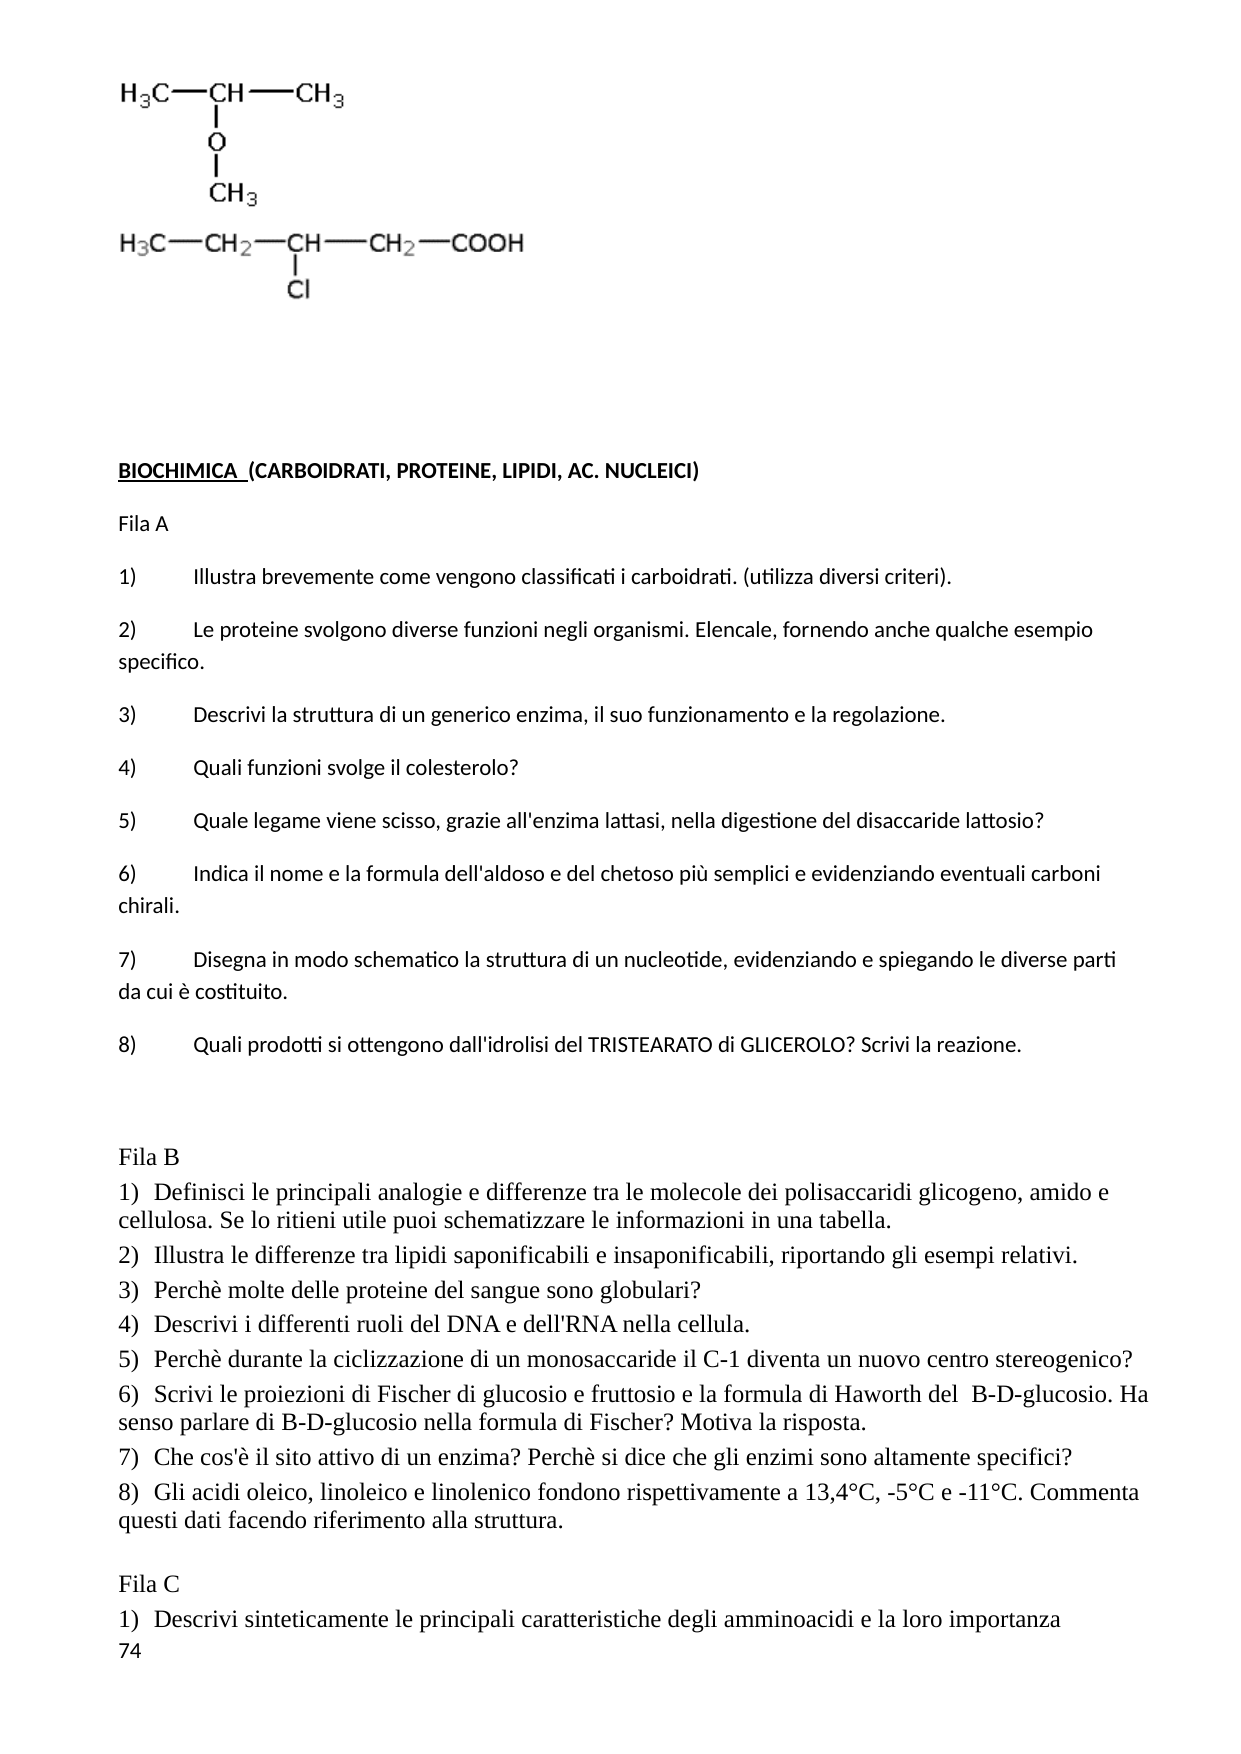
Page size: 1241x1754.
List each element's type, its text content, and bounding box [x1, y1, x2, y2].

text Fila B [118, 1142, 1173, 1171]
picture [119, 76, 345, 211]
list Quali funzioni svolge il colesterolo? [118, 753, 1122, 781]
list Descrivi la struttura di un generico enzima, il suo funzionamento e la regolazione. [118, 700, 1122, 728]
list Quali prodotti si ottengono dall'idrolisi del TRISTEARATO di GLICEROLO? Scrivi la reazione. [118, 1030, 1122, 1058]
list Gli acidi oleico, linoleico e linolenico fondono rispettivamente a 13,4°C, -5°C e -11°C. Commenta questi dati facendo riferimento alla struttura. [118, 1477, 1173, 1534]
list Le proteine svolgono diverse funzioni negli organismi. Elencale, fornendo anche qualche esempio specifico. [118, 615, 1122, 675]
list Illustra brevemente come vengono classificati i carboidrati. (utilizza diversi criteri). [118, 562, 1122, 590]
list Definisci le principali analogie e differenze tra le molecole dei polisaccaridi glicogeno, amido e cellulosa. Se lo ritieni utile puoi schematizzare le informazioni in una tabella. [118, 1177, 1173, 1234]
text Fila A [118, 509, 1173, 537]
picture [119, 227, 524, 302]
list Indica il nome e la formula dell'aldoso e del chetoso più semplici e evidenziando eventuali carboni chirali. [118, 859, 1122, 920]
list Che cos'è il sito attivo di un enzima? Perchè si dice che gli enzimi sono altamente specifici? [118, 1442, 1173, 1471]
text BIOCHIMICA (CARBOIDRATI, PROTEINE, LIPIDI, AC. NUCLEICI) [118, 456, 1173, 484]
list Perchè molte delle proteine del sangue sono globulari? [118, 1275, 1173, 1303]
list Perchè durante la ciclizzazione di un monosaccaride il C-1 diventa un nuovo centro stereogenico? [118, 1344, 1173, 1373]
list Quale legame viene scisso, grazie all'enzima lattasi, nella digestione del disaccaride lattosio? [118, 806, 1122, 834]
list Descrivi sinteticamente le principali caratteristiche degli amminoacidi e la loro importanza [118, 1604, 1173, 1632]
list Scrivi le proiezioni di Fischer di glucosio e fruttosio e la formula di Haworth del B-D-glucosio. Ha senso parlare di B-D-glucosio nella formula di Fischer? Motiva la risposta. [118, 1379, 1173, 1436]
list Descrivi i differenti ruoli del DNA e dell'RNA nella cellula. [118, 1309, 1173, 1338]
text Fila C [118, 1569, 1173, 1598]
list Illustra le differenze tra lipidi saponificabili e insaponificabili, riportando gli esempi relativi. [118, 1240, 1173, 1269]
list Disegna in modo schematico la struttura di un nucleotide, evidenziando e spiegando le diverse parti da cui è costituito. [118, 945, 1122, 1005]
